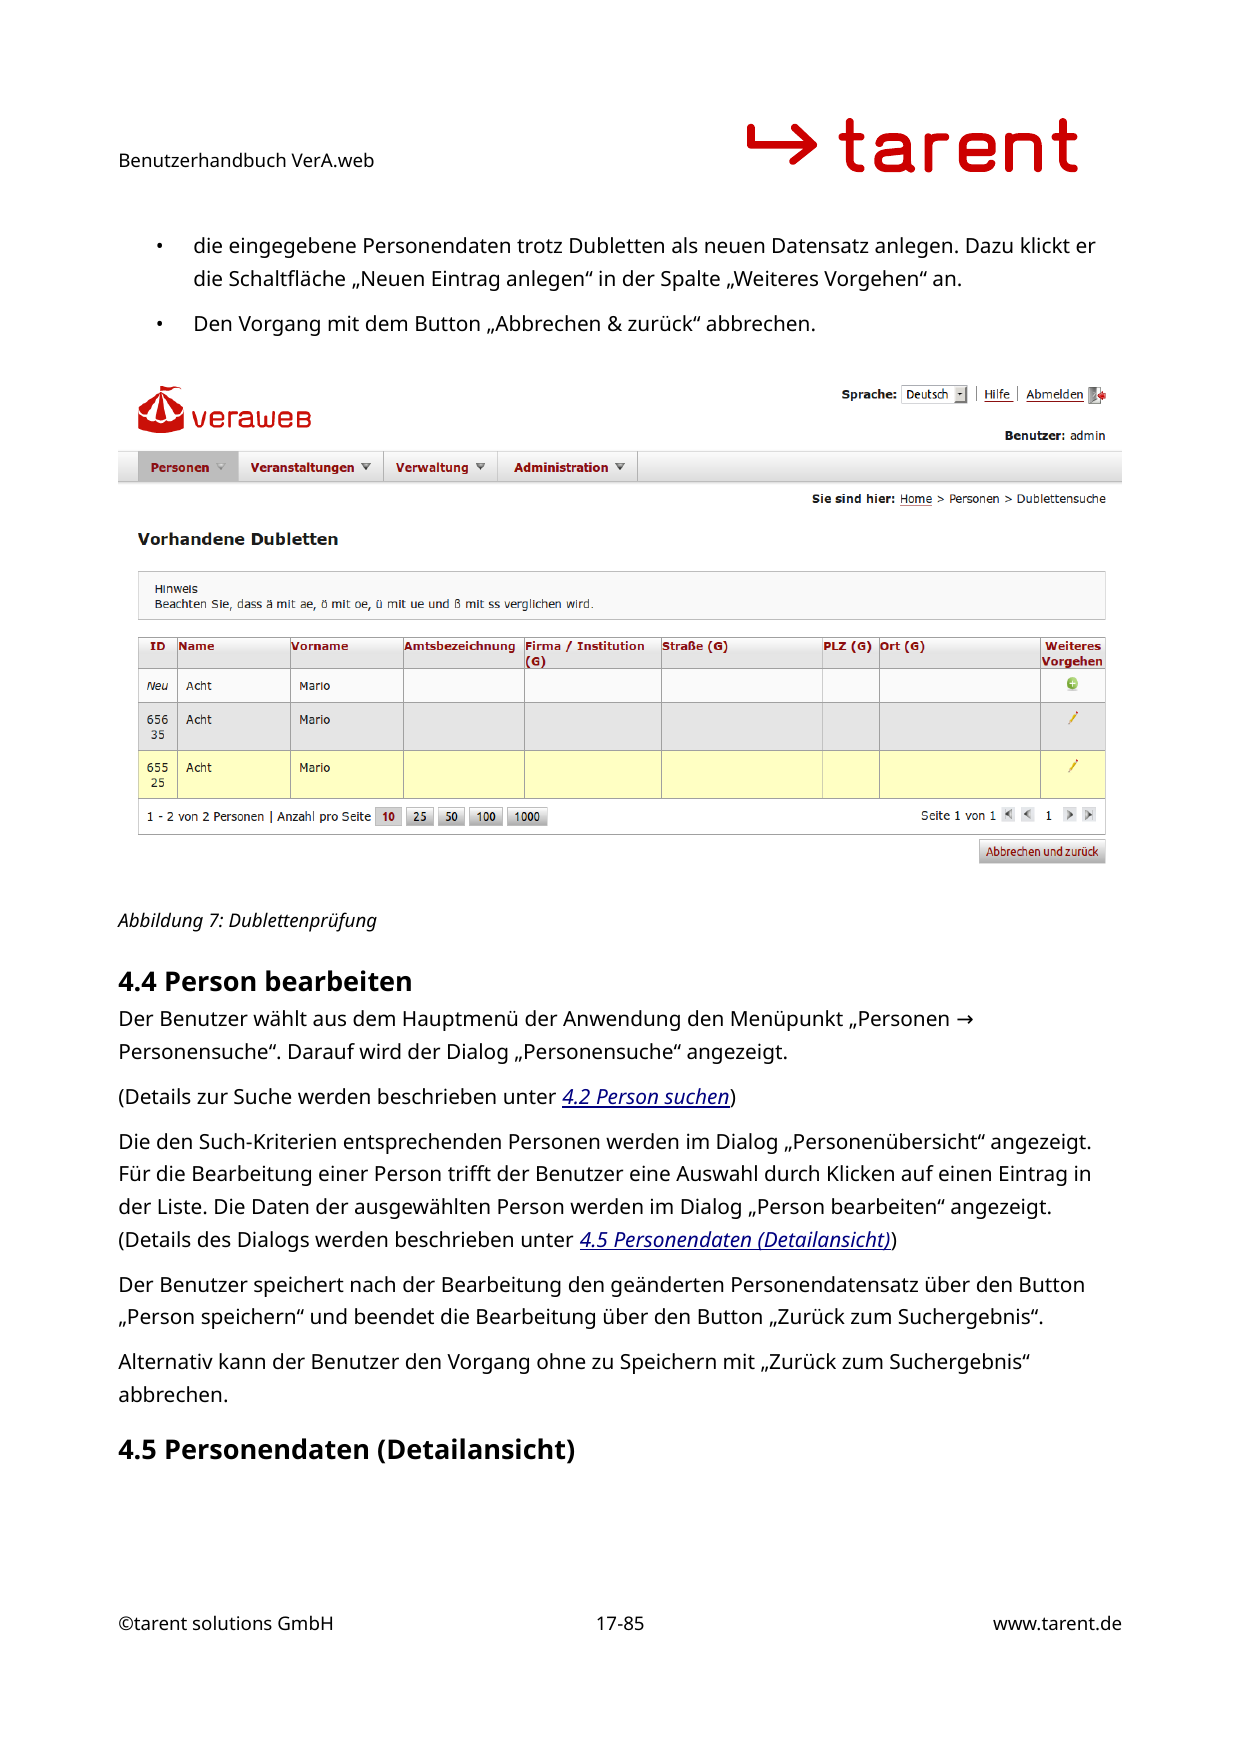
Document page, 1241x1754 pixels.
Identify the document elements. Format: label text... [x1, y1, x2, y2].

list die eingegebene Personendaten trotz Dubletten als neuen Datensatz anlegen. Dazu klickt er die Schaltfläche „Neuen Eintrag anlegen“ in der Spalte „Weiteres Vorgehen“ an. [156, 232, 1122, 293]
text (Details zur Suche werden beschrieben unter 4.2 Person suchen) [118, 1082, 1122, 1110]
text Die den Such-Kriterien entsprechenden Personen werden im Dialog „Personenübersicht“ angezeigt. Für die Bearbeitung einer Person trifft der Benutzer eine Auswahl durch Klicken auf einen Eintrag in der Liste. Die Daten der ausgewählten Person werden im Dialog „Person bearbeiten“ angezeigt. (Details des Dialogs werden beschrieben unter 4.5 Personendaten (Detailansicht)) [118, 1127, 1122, 1253]
text Abbildung 7: Dublettenprüfung [118, 880, 1122, 933]
subtitle [118, 359, 1122, 377]
text Der Benutzer wählt aus dem Hauptmenü der Anwendung den Menüpunkt „Personen → Personensuche“. Darauf wird der Dialog „Personensuche“ angezeigt. [118, 1004, 1122, 1065]
subtitle Person bearbeiten [118, 933, 1122, 999]
subtitle Personendaten (Detailansicht) [118, 1430, 1122, 1467]
picture [118, 377, 1122, 880]
list Den Vorgang mit dem Button „Abbrechen & zurück“ abbrechen. [156, 309, 1122, 338]
text Der Benutzer speichert nach der Bearbeitung den geänderten Personendatensatz über den Button „Person speichern“ und beendet die Bearbeitung über den Button „Zurück zum Suchergebnis“. [118, 1270, 1122, 1331]
text Alternativ kann der Benutzer den Vorgang ohne zu Speichern mit „Zurück zum Suchergebnis“ abbrechen. [118, 1347, 1122, 1408]
